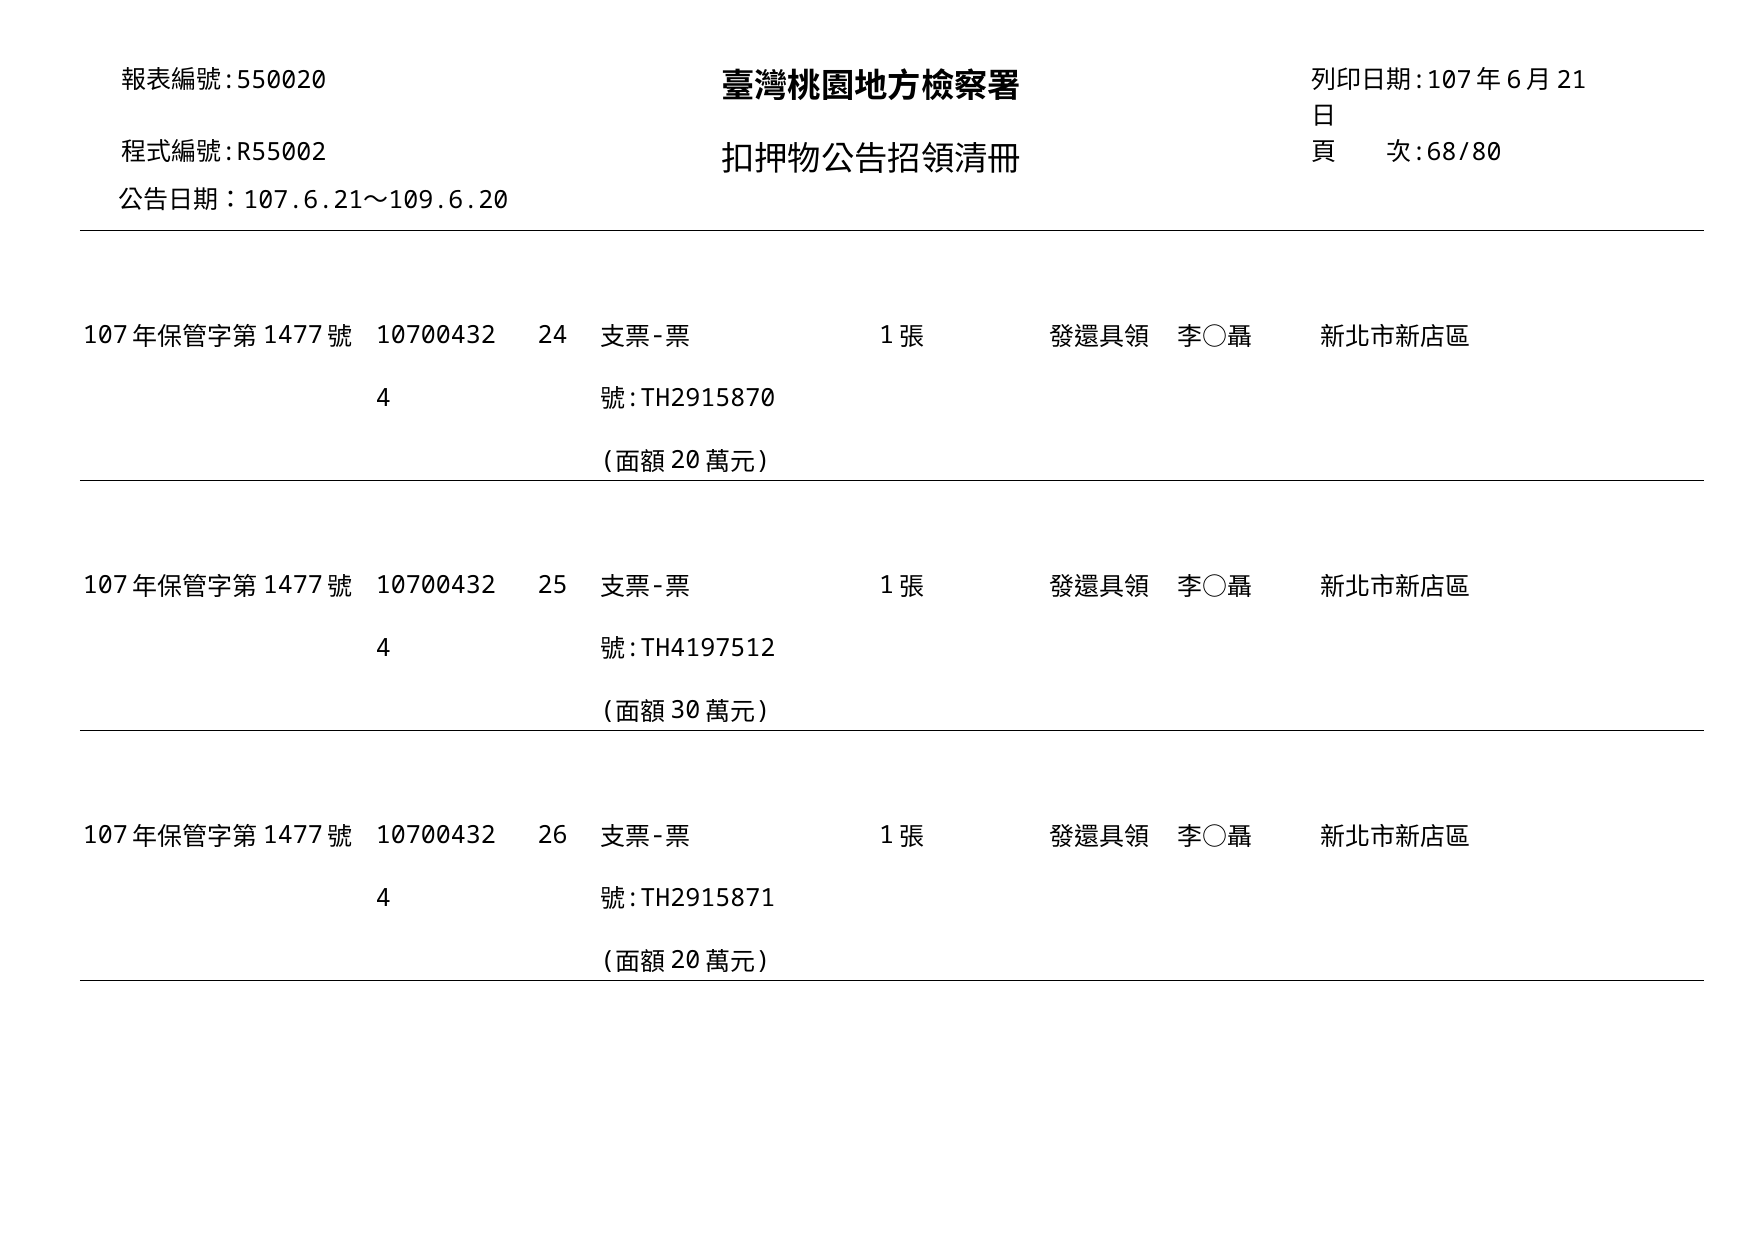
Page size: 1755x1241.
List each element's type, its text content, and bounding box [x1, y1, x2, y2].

table_cell 107004324 [373, 731, 507, 980]
table_cell 24 [507, 231, 597, 480]
table_cell 107年保管字第1477號 [80, 731, 373, 980]
table_cell 25 [507, 481, 597, 730]
table_cell 新北市新店區 [1317, 731, 1575, 980]
table_cell 支票-票號:TH2915871(面額20萬元) [597, 731, 807, 980]
table_cell 26 [507, 731, 597, 980]
table_cell 李○聶 [1175, 231, 1317, 480]
table_cell 發還具領 [1046, 231, 1175, 480]
table_cell 發還具領 [1046, 481, 1175, 730]
table_cell [1575, 481, 1704, 730]
table_cell [927, 231, 1046, 480]
table_cell [1575, 731, 1704, 980]
table_cell 支票-票號:TH4197512(面額30萬元) [597, 481, 807, 730]
table_cell 107年保管字第1477號 [80, 481, 373, 730]
table_cell 李○聶 [1175, 481, 1317, 730]
table_cell [927, 731, 1046, 980]
table_cell 1張 [808, 731, 927, 980]
table_cell 107年保管字第1477號 [80, 231, 373, 480]
table_cell 新北市新店區 [1317, 481, 1575, 730]
table_cell 107004324 [373, 481, 507, 730]
table_cell 支票-票號:TH2915870(面額20萬元) [597, 231, 807, 480]
table_cell 107004324 [373, 231, 507, 480]
table_cell [1575, 231, 1704, 480]
table_cell 1張 [808, 481, 927, 730]
table_cell 1張 [808, 231, 927, 480]
table_cell 發還具領 [1046, 731, 1175, 980]
table_cell 李○聶 [1175, 731, 1317, 980]
table_cell 新北市新店區 [1317, 231, 1575, 480]
table_cell [927, 481, 1046, 730]
